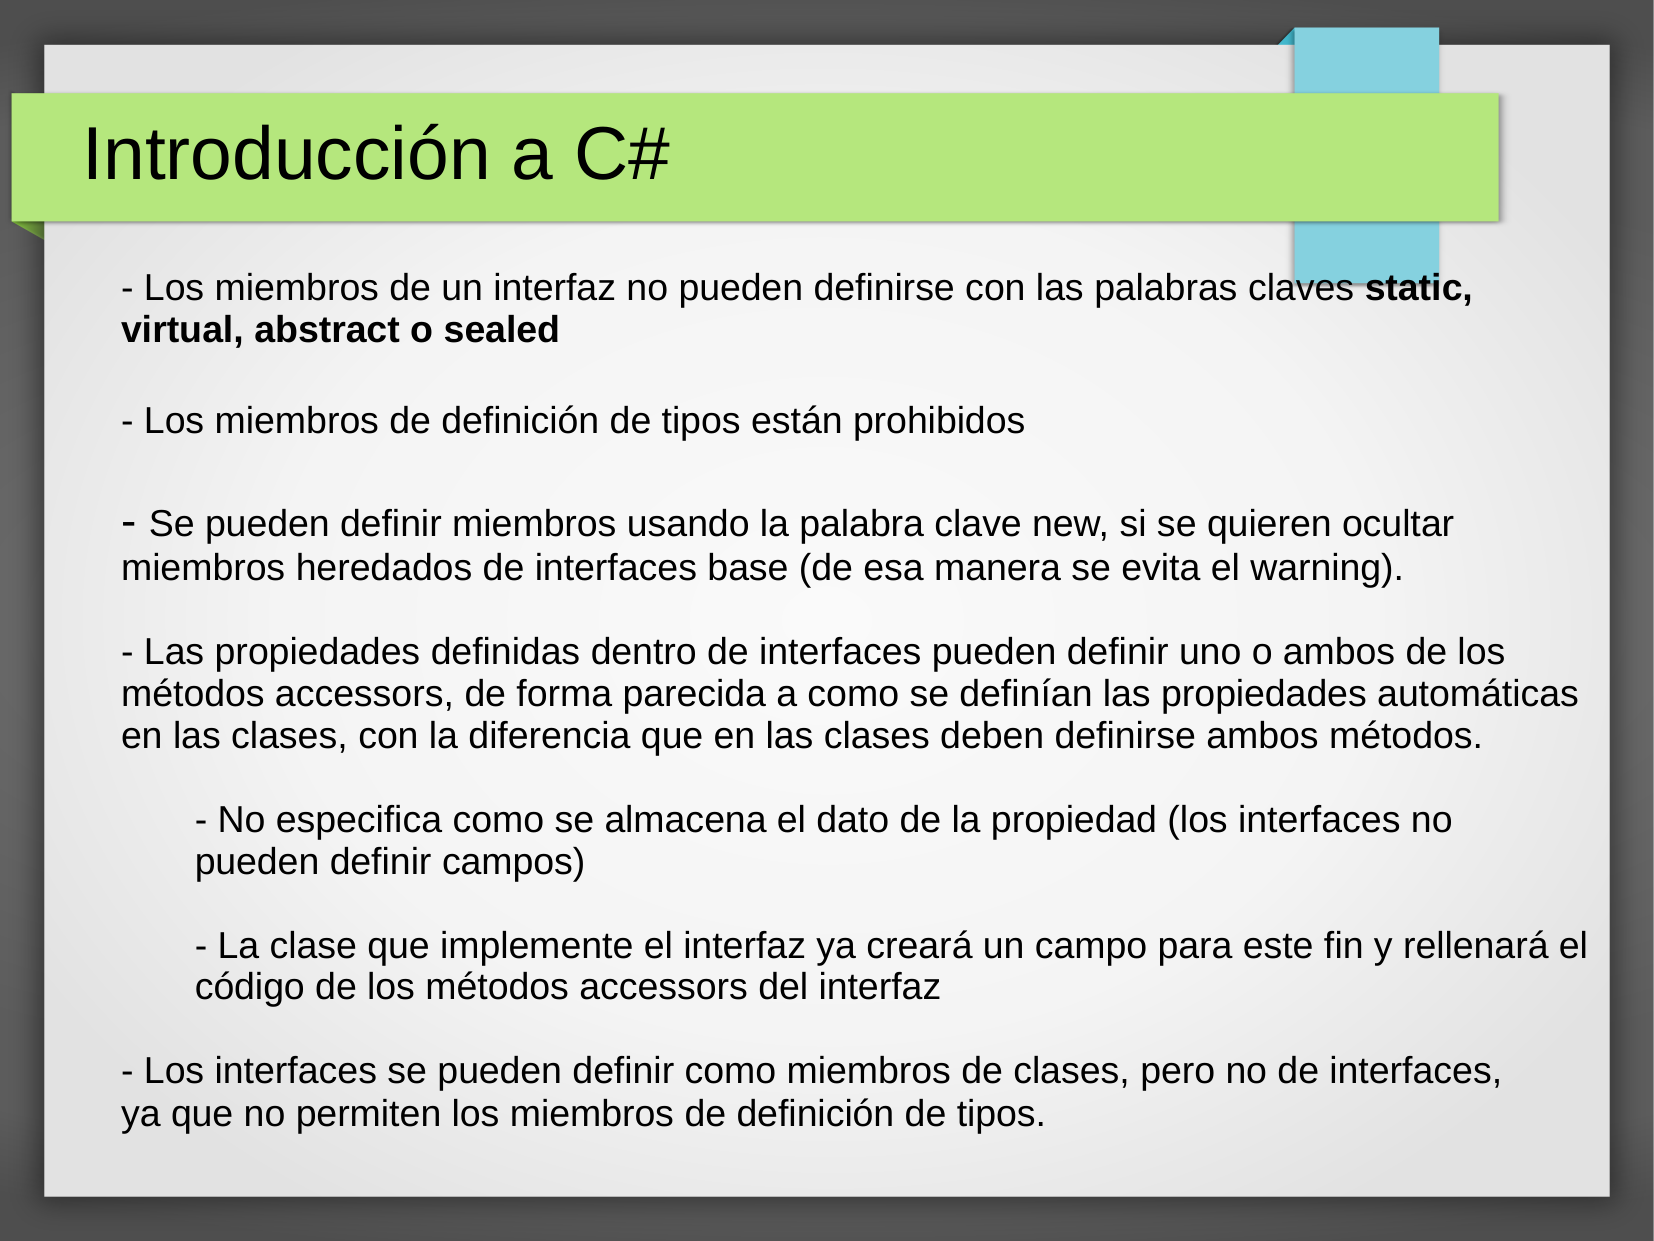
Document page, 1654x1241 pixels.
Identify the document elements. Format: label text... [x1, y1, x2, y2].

text_box - Los miembros de un interfaz no pueden definirse con las palabras claves static, virtual, abstract o sealed - Los miembros de definición de tipos están prohibidos - Se pueden definir miembros usando la palabra clave new, si se quieren ocultar miembros heredados de interfaces base (de esa manera se evita el warning). - Las propiedades definidas dentro de interfaces pueden definir uno o ambos de los métodos accessors, de forma parecida a como se definían las propiedades automáticas en las clases, con la diferencia que en las clases deben definirse ambos métodos. - No especifica como se almacena el dato de la propiedad (los interfaces no pueden definir campos) - La clase que implemente el interfaz ya creará un campo para este fin y rellenará el código de los métodos accessors del interfaz - Los interfaces se pueden definir como miembros de clases, pero no de interfaces, ya que no permiten los miembros de definición de tipos. [47, 224, 1595, 1193]
title Introducción a C# [82, 94, 1264, 213]
picture [0, 0, 1654, 1241]
